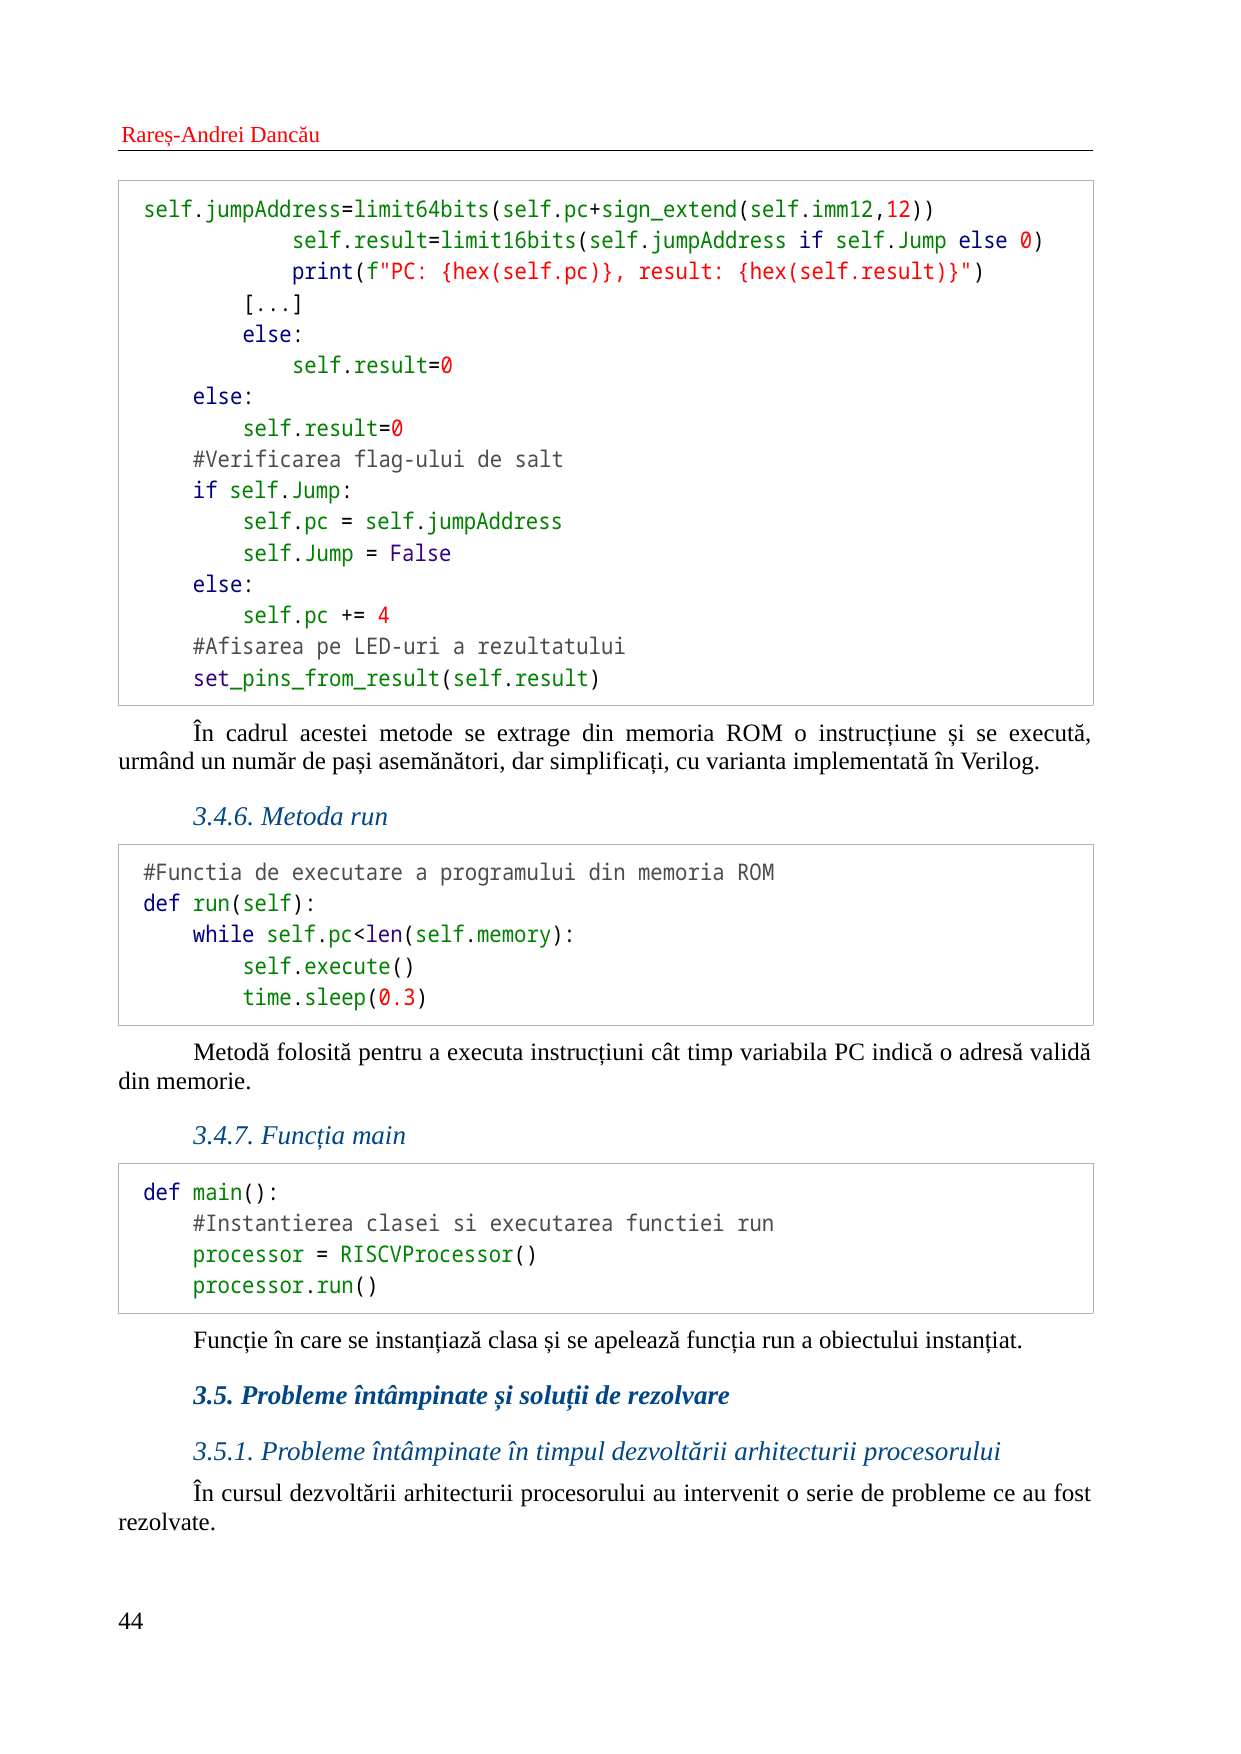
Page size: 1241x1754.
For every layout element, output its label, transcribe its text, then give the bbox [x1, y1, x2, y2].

text self.Jump = False [119, 524, 1093, 555]
text self.execute() [119, 937, 1093, 968]
text self.result=0 [119, 399, 1093, 430]
text processor = RISCVProcessor() [119, 1225, 1093, 1257]
text if self.Jump: [119, 461, 1093, 493]
text #Verificarea flag-ului de salt [119, 430, 1093, 461]
text În cursul dezvoltării arhitecturii procesorului au intervenit o serie de probleme ce au fost rezolvate. [118, 1478, 1093, 1536]
text print(f"PC: {hex(self.pc)}, result: {hex(self.result)}") [119, 243, 1093, 274]
subtitle Metoda run [193, 800, 1093, 831]
text while self.pc<len(self.memory): [119, 906, 1093, 937]
text self.result=limit16bits(self.jumpAddress if self.Jump else 0) [119, 211, 1093, 243]
text else: [119, 555, 1093, 586]
subtitle Funcția main [193, 1119, 1093, 1151]
text self.result=0 [119, 336, 1093, 368]
text #Instantierea clasei si executarea functiei run [119, 1194, 1093, 1225]
text self.jumpAddress=limit64bits(self.pc+sign_extend(self.imm12,12)) [119, 181, 1093, 211]
text def main(): [119, 1164, 1093, 1194]
text set_pins_from_result(self.result) [119, 649, 1093, 705]
text processor.run() [119, 1257, 1093, 1313]
text În cadrul acestei metode se extrage din memoria ROM o instrucțiune și se execută, urmând un număr de pași asemănători, dar simplificați, cu varianta implementată în Verilog. [118, 718, 1093, 775]
text else: [119, 368, 1093, 399]
subtitle Probleme întâmpinate în timpul dezvoltării arhitecturii procesorului [193, 1435, 1093, 1466]
text def run(self): [119, 875, 1093, 906]
text Funcție în care se instanțiază clasa și se apelează funcția run a obiectului instanțiat. [118, 1325, 1093, 1354]
text #Afisarea pe LED-uri a rezultatului [119, 618, 1093, 649]
text self.pc = self.jumpAddress [119, 493, 1093, 524]
text self.pc += 4 [119, 586, 1093, 618]
text [...] [119, 274, 1093, 305]
text #Functia de executare a programului din memoria ROM [119, 845, 1093, 875]
text Metodă folosită pentru a executa instrucțiuni cât timp variabila PC indică o adresă validă din memorie. [118, 1037, 1093, 1094]
text time.sleep(0.3) [119, 968, 1093, 1025]
text else: [119, 305, 1093, 336]
subtitle Probleme întâmpinate și soluții de rezolvare [193, 1379, 1093, 1410]
